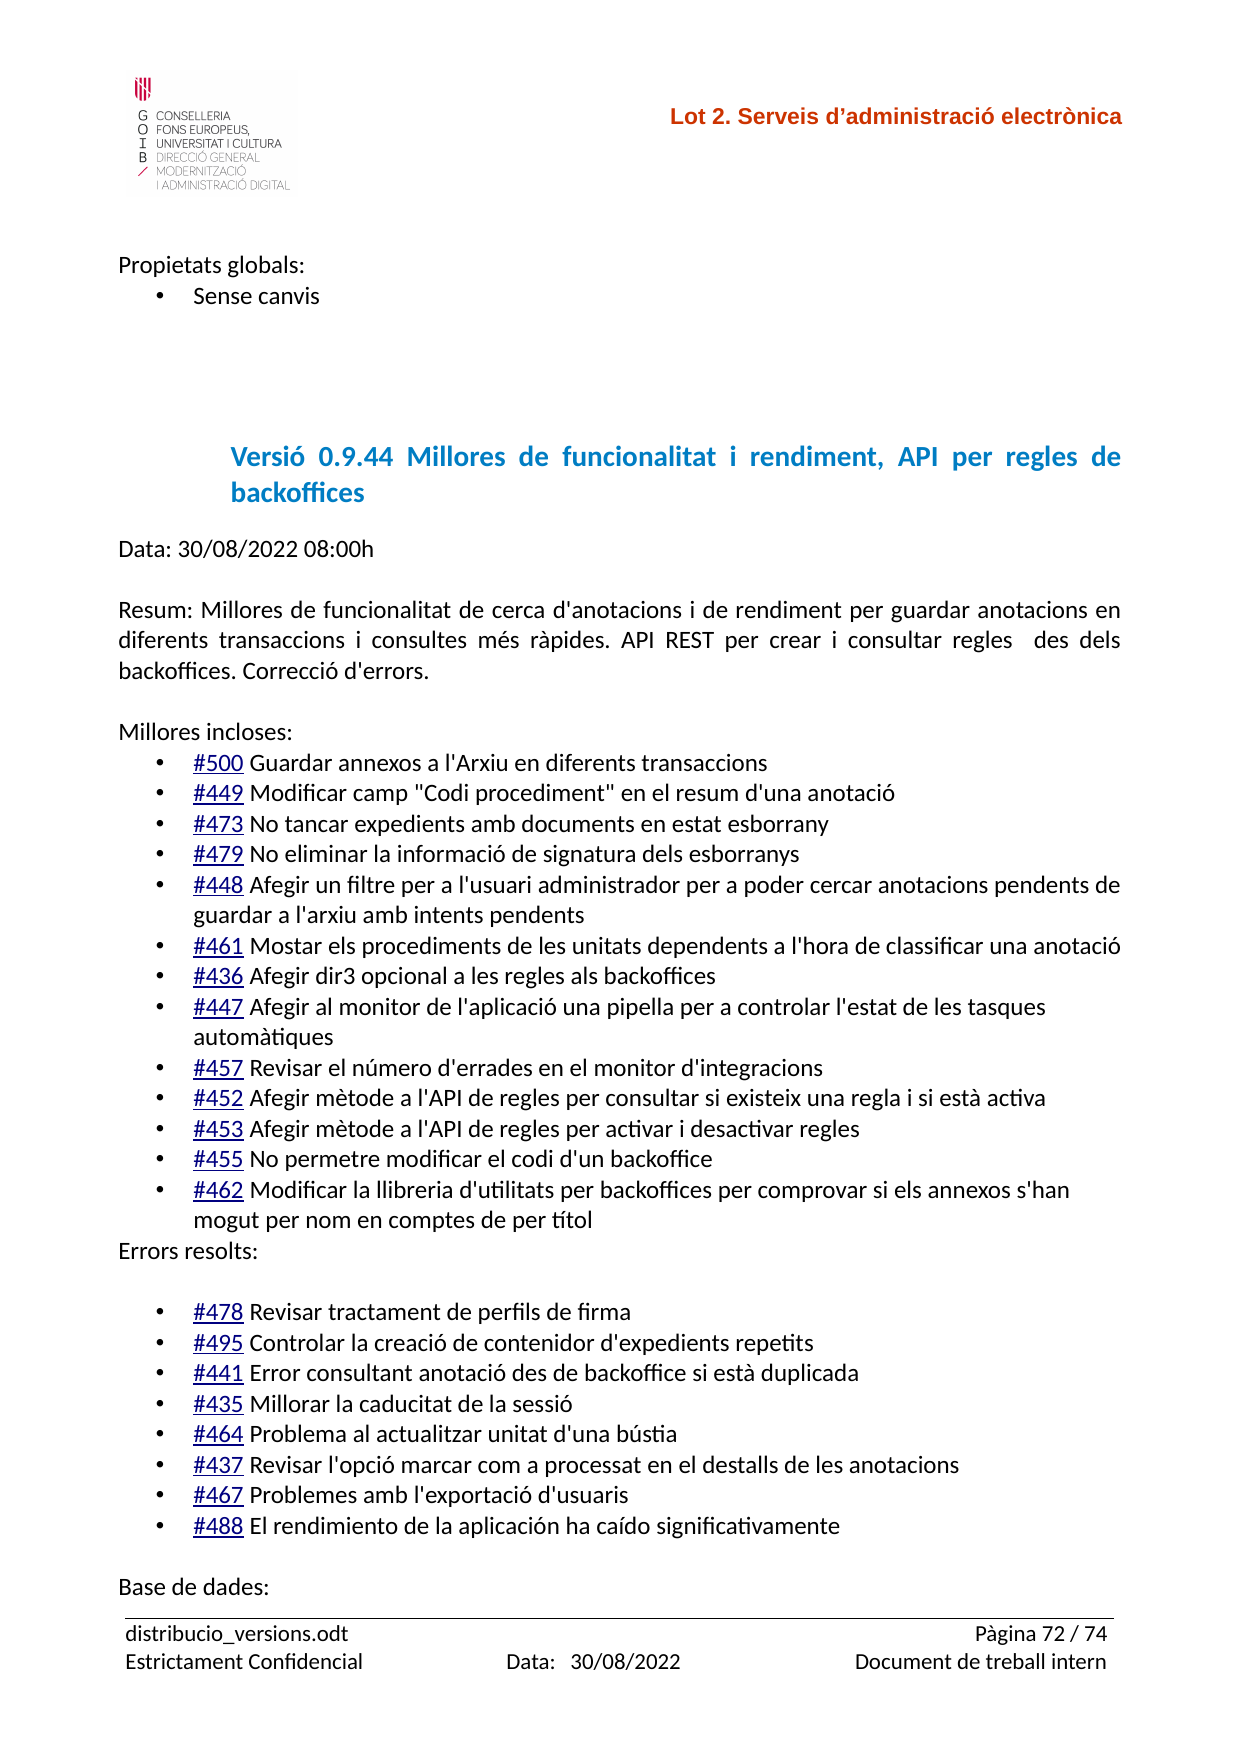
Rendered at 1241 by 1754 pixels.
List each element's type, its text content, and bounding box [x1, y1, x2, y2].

subtitle Versió 0.9.44 Millores de funcionalitat i rendiment, API per regles de backoffices [153, 438, 1122, 509]
list #452 Afegir mètode a l'API de regles per consultar si existeix una regla i si està activa [156, 1082, 1122, 1113]
text Resum: Millores de funcionalitat de cerca d'anotacions i de rendiment per guardar anotacions en diferents transaccions i consultes més ràpides. API REST per crear i consultar regles des dels backoffices. Correcció d'errors. [118, 594, 1122, 686]
list #457 Revisar el número d'errades en el monitor d'integracions [156, 1052, 1122, 1082]
list #462 Modificar la llibreria d'utilitats per backoffices per comprovar si els annexos s'han mogut per nom en comptes de per títol [156, 1174, 1122, 1235]
list #441 Error consultant anotació des de backoffice si està duplicada [156, 1357, 1122, 1388]
list #436 Afegir dir3 opcional a les regles als backoffices [156, 960, 1122, 991]
list #453 Afegir mètode a l'API de regles per activar i desactivar regles [156, 1113, 1122, 1143]
list #461 Mostar els procediments de les unitats dependents a l'hora de classificar una anotació [156, 930, 1122, 960]
text Errors resolts: [118, 1235, 1122, 1266]
list #435 Millorar la caducitat de la sessió [156, 1388, 1122, 1418]
list #495 Controlar la creació de contenidor d'expedients repetits [156, 1327, 1122, 1357]
text Base de dades: [118, 1571, 1122, 1601]
list #447 Afegir al monitor de l'aplicació una pipella per a controlar l'estat de les tasques automàtiques [156, 991, 1122, 1052]
list #449 Modificar camp "Codi procediment" en el resum d'una anotació [156, 777, 1122, 808]
list #448 Afegir un filtre per a l'usuari administrador per a poder cercar anotacions pendents de guardar a l'arxiu amb intents pendents [156, 869, 1122, 930]
list #455 No permetre modificar el codi d'un backoffice [156, 1143, 1122, 1174]
list #500 Guardar annexos a l'Arxiu en diferents transaccions [156, 747, 1122, 777]
text Millores incloses: [118, 716, 1122, 747]
list #479 No eliminar la informació de signatura dels esborranys [156, 838, 1122, 869]
list #478 Revisar tractament de perfils de firma [156, 1296, 1122, 1327]
text Propietats globals: [118, 250, 1122, 280]
list #467 Problemes amb l'exportació d'usuaris [156, 1479, 1122, 1510]
picture [126, 70, 299, 197]
text Data: 30/08/2022 08:00h [118, 533, 1122, 564]
list #473 No tancar expedients amb documents en estat esborrany [156, 808, 1122, 838]
list Sense canvis [156, 280, 1122, 311]
list #437 Revisar l'opció marcar com a processat en el destalls de les anotacions [156, 1449, 1122, 1479]
list #464 Problema al actualitzar unitat d'una bústia [156, 1418, 1122, 1449]
list #488 El rendimiento de la aplicación ha caído significativamente [156, 1510, 1122, 1540]
